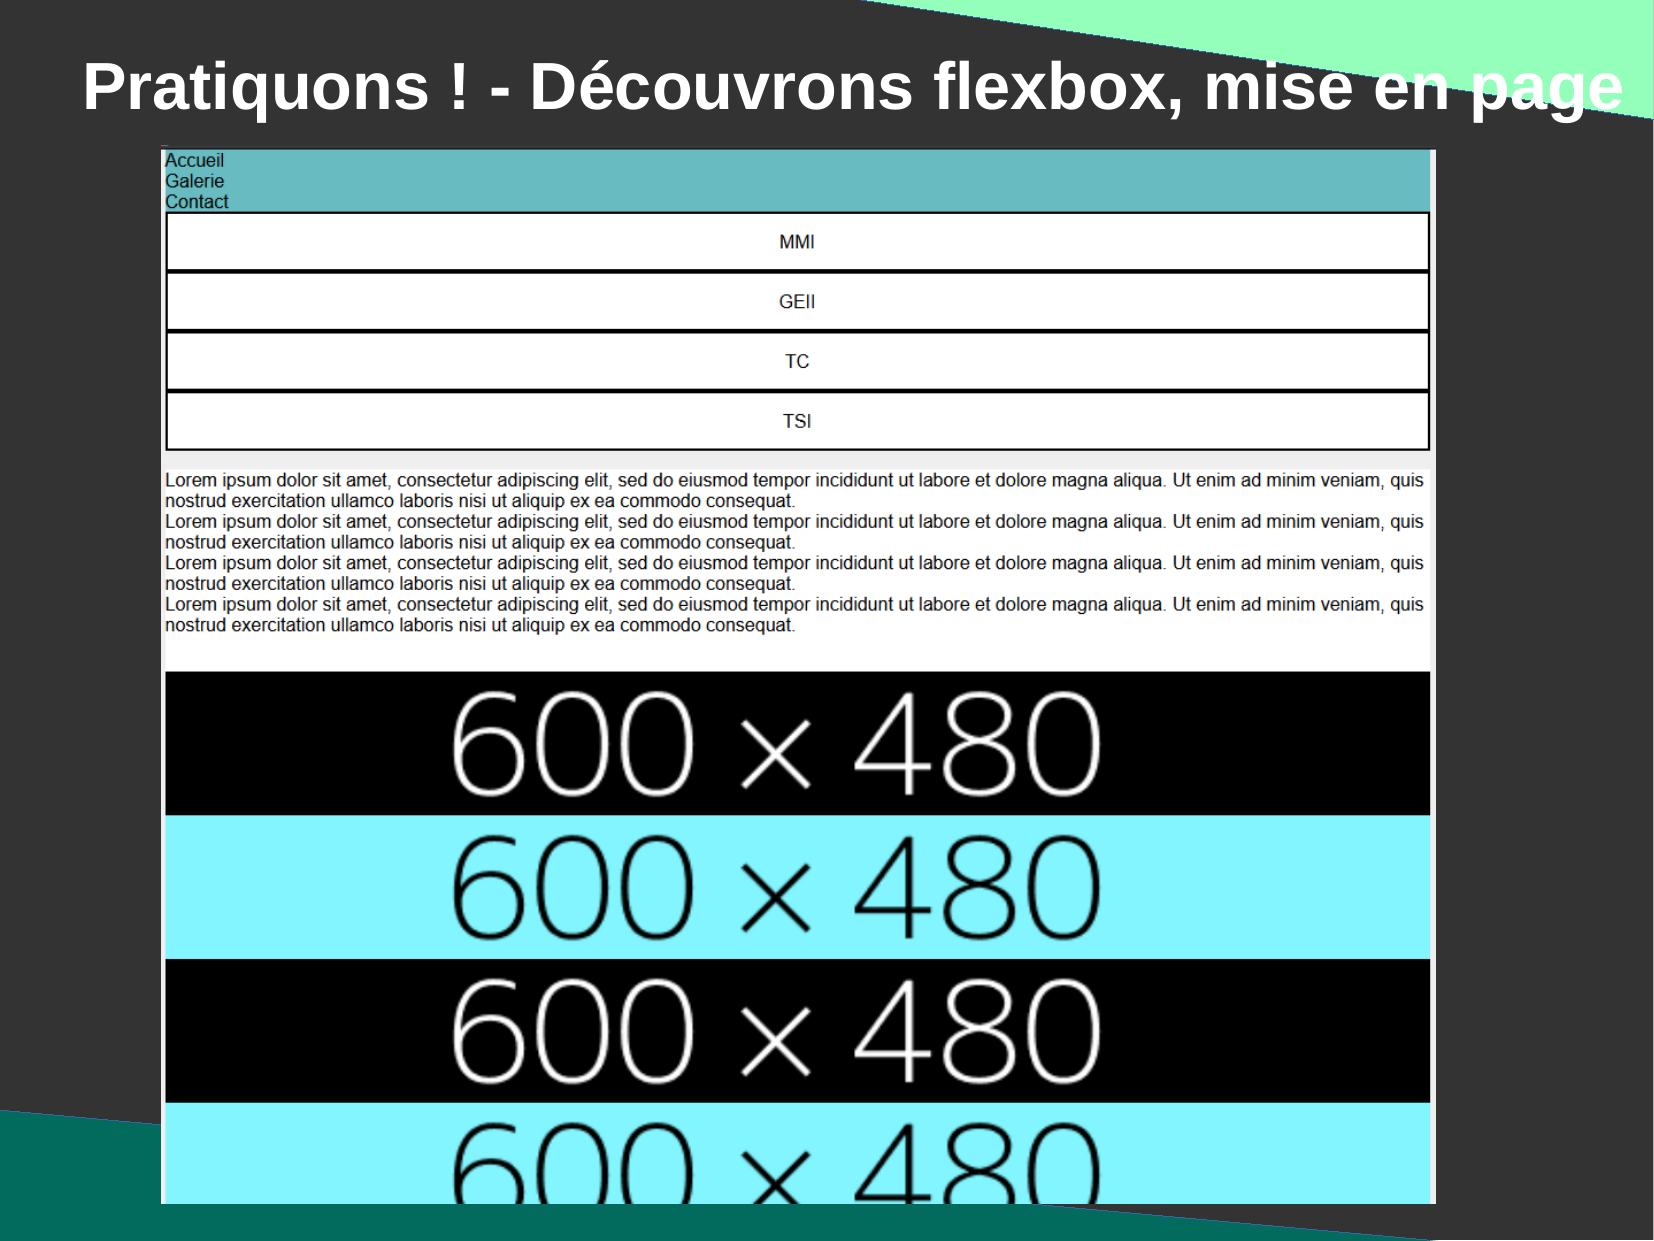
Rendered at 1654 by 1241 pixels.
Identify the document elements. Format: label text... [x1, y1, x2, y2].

text_box [861, 0, 1654, 120]
title Pratiquons ! - Découvrons flexbox, mise en page [82, 49, 1630, 142]
picture [161, 145, 1436, 1204]
